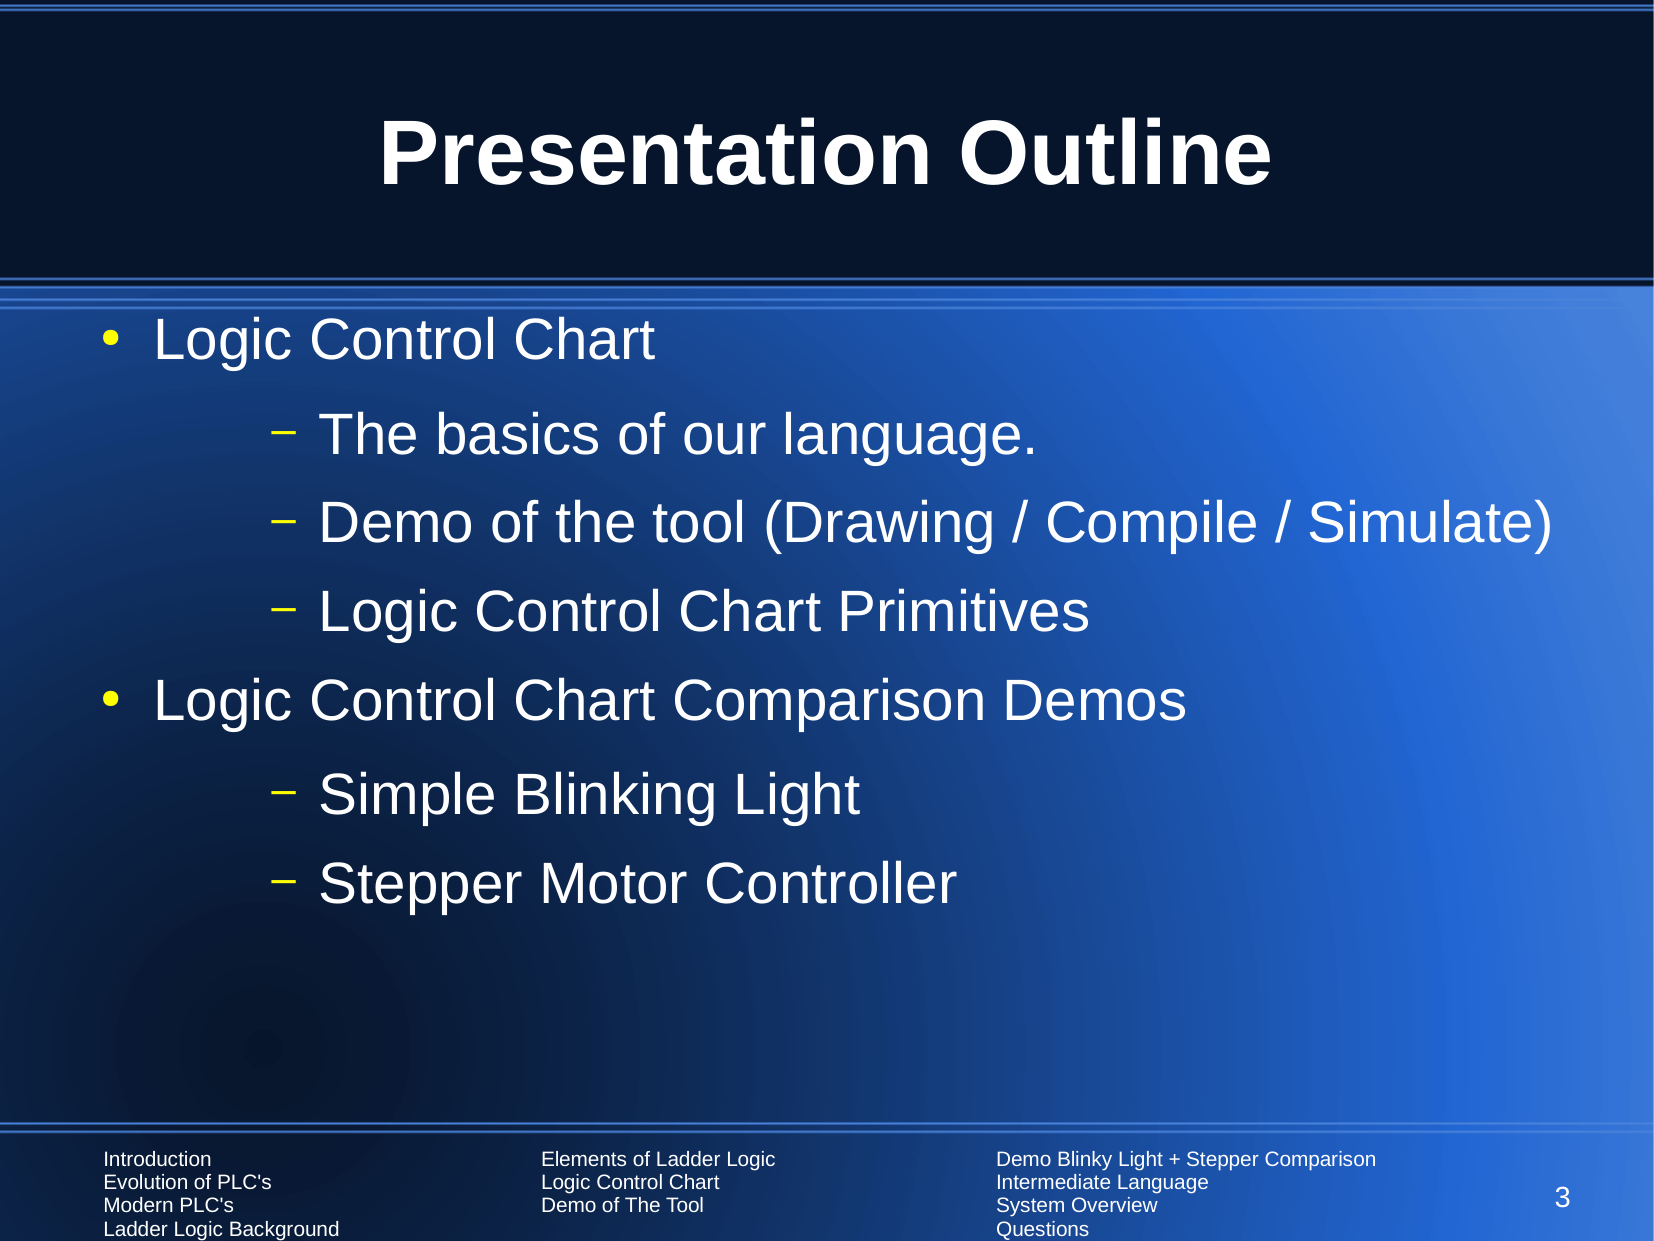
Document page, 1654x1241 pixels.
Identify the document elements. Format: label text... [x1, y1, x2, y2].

title Presentation Outline [82, 56, 1571, 250]
list Logic Control Chart The basics of our language. Demo of the tool (Drawing / Compile / Simulate) Logic Control Chart Primitives Logic Control Chart Comparison Demos Simple Blinking Light Stepper Motor Controller [82, 307, 1571, 1108]
picture [0, 0, 1654, 1241]
